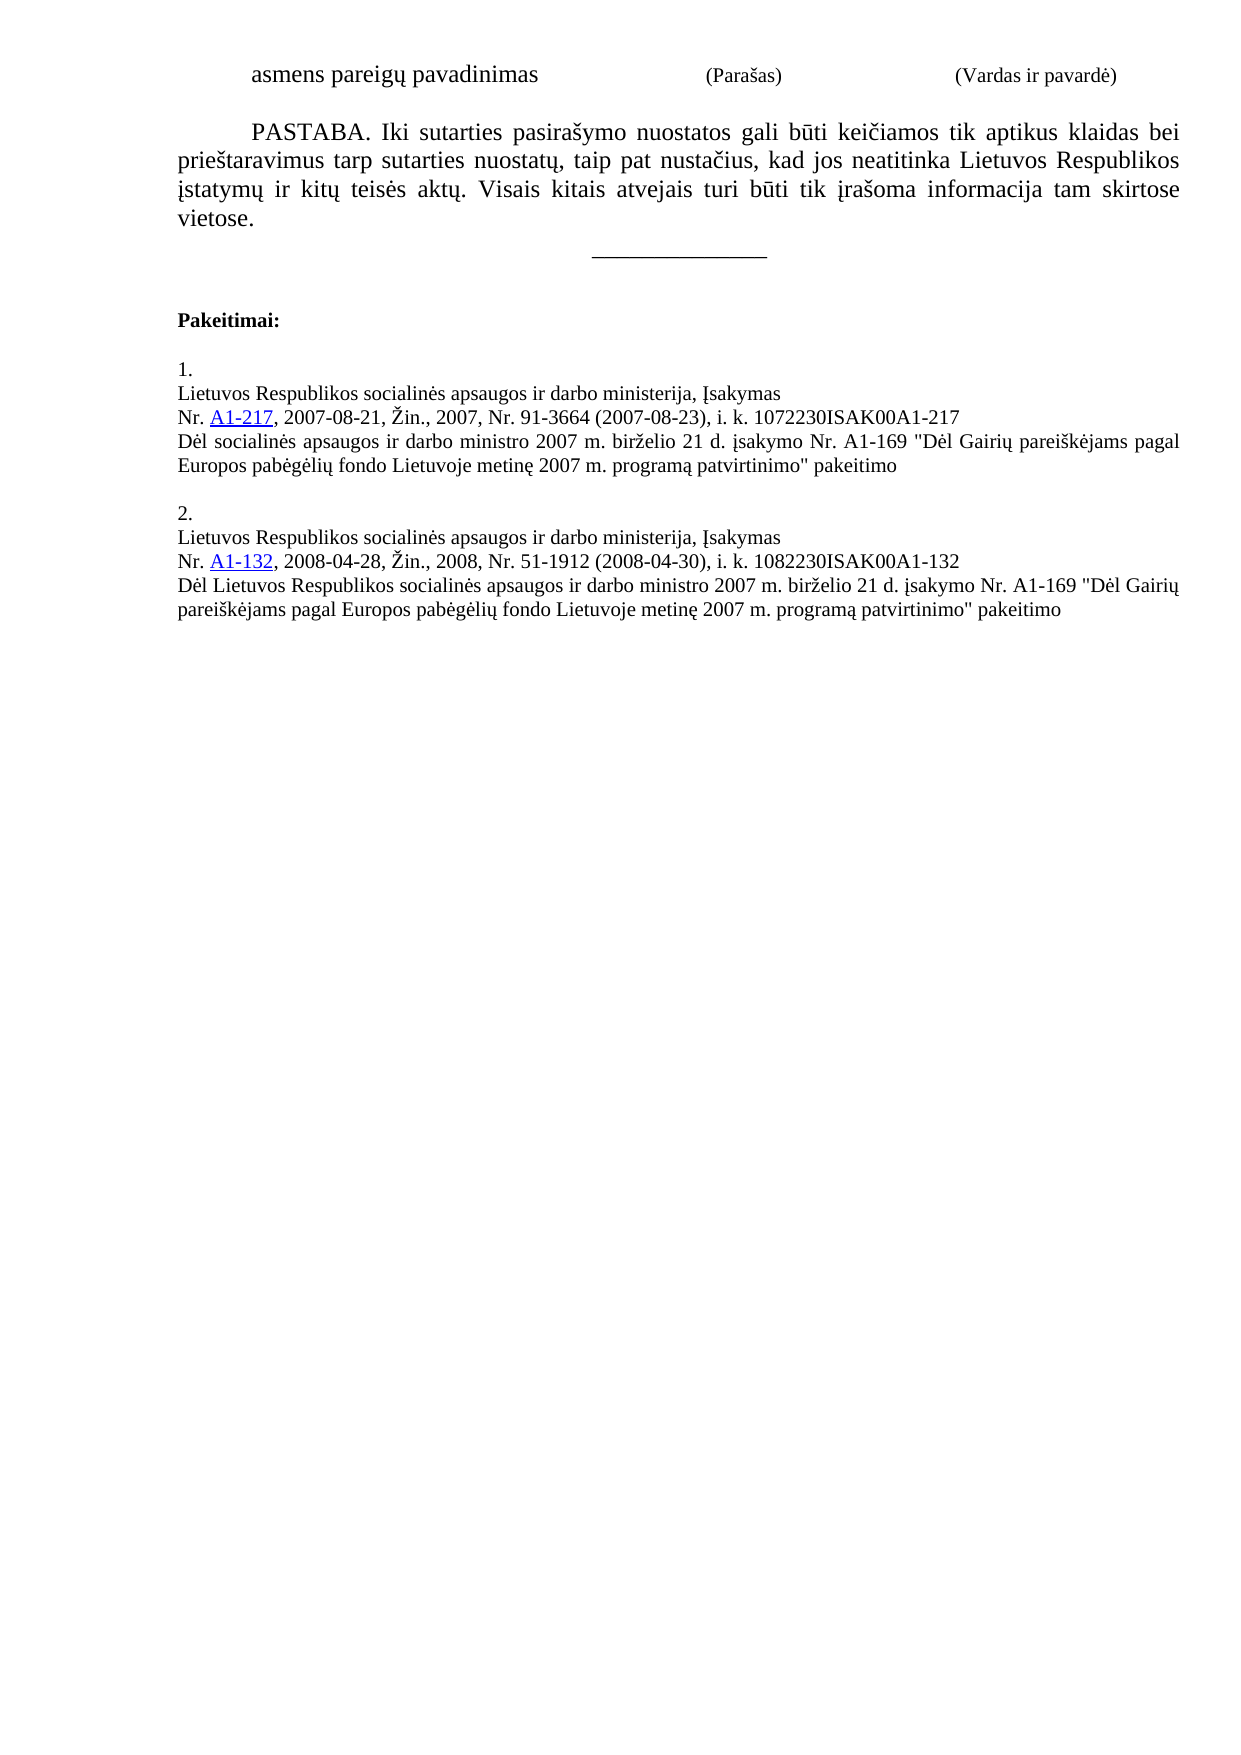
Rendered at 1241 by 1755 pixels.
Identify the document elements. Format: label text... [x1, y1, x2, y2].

text 1. [177, 357, 1181, 381]
text Nr. A1-217, 2007-08-21, Žin., 2007, Nr. 91-3664 (2007-08-23), i. k. 1072230ISAK00A1-217 [177, 405, 1181, 429]
text Lietuvos Respublikos socialinės apsaugos ir darbo ministerija, Įsakymas [177, 381, 1181, 405]
text PASTABA. Iki sutarties pasirašymo nuostatos gali būti keičiamos tik aptikus klaidas bei prieštaravimus tarp sutarties nuostatų, taip pat nustačius, kad jos neatitinka Lietuvos Respublikos įstatymų ir kitų teisės aktų. Visais kitais atvejais turi būti tik įrašoma informacija tam skirtose vietose. [177, 117, 1181, 232]
text Pakeitimai: [177, 308, 1181, 332]
text Nr. A1-132, 2008-04-28, Žin., 2008, Nr. 51-1912 (2008-04-30), i. k. 1082230ISAK00A1-132 [177, 549, 1181, 573]
text Dėl Lietuvos Respublikos socialinės apsaugos ir darbo ministro 2007 m. birželio 21 d. įsakymo Nr. A1-169 "Dėl Gairių pareiškėjams pagal Europos pabėgėlių fondo Lietuvoje metinę 2007 m. programą patvirtinimo" pakeitimo [177, 573, 1181, 621]
text Dėl socialinės apsaugos ir darbo ministro 2007 m. birželio 21 d. įsakymo Nr. A1-169 "Dėl Gairių pareiškėjams pagal Europos pabėgėlių fondo Lietuvoje metinę 2007 m. programą patvirtinimo" pakeitimo [177, 429, 1181, 477]
text 2. [177, 501, 1181, 525]
text Lietuvos Respublikos socialinės apsaugos ir darbo ministerija, Įsakymas [177, 525, 1181, 549]
text ______________ [177, 232, 1181, 260]
text asmens pareigų pavadinimas (Parašas) (Vardas ir pavardė) [177, 59, 1181, 88]
